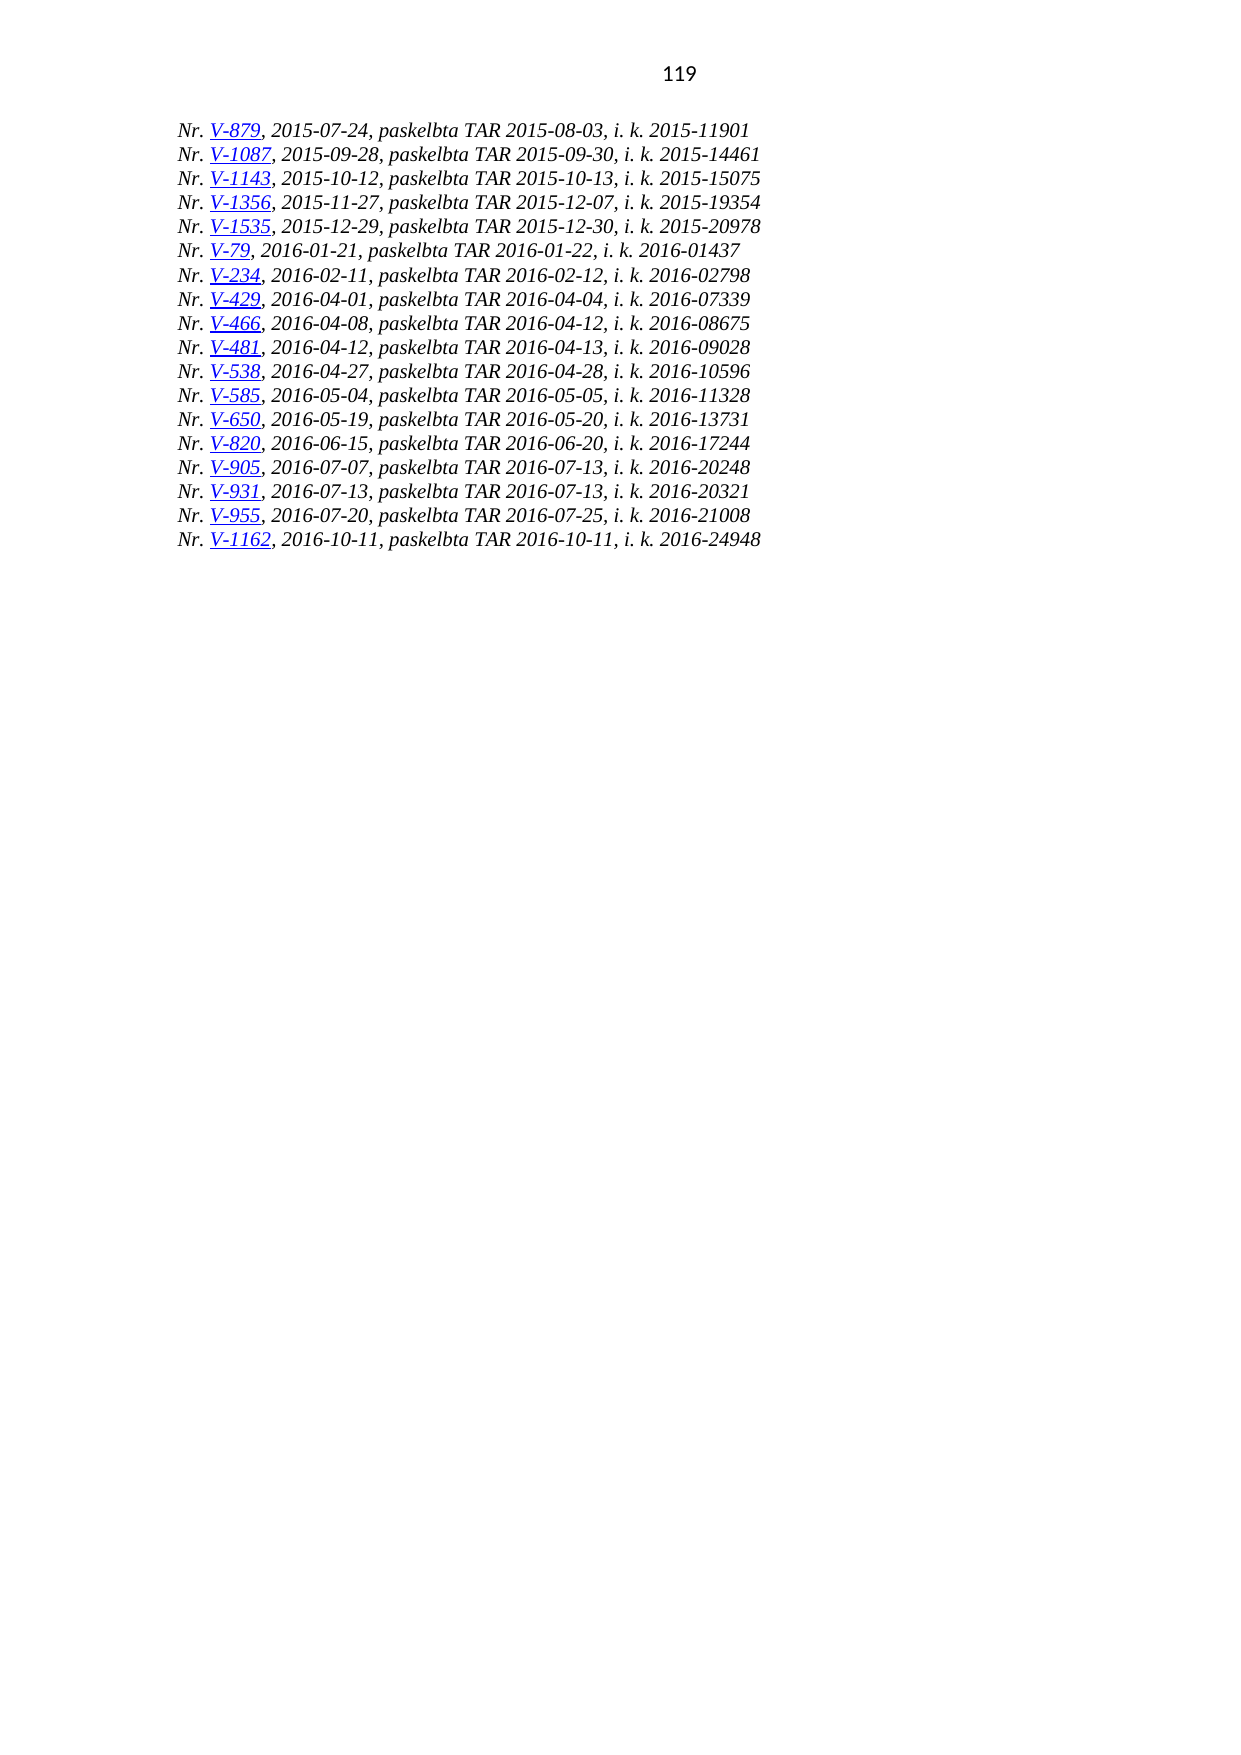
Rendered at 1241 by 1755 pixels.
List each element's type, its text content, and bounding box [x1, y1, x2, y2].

text Nr. V-1356, 2015-11-27, paskelbta TAR 2015-12-07, i. k. 2015-19354 [177, 190, 1181, 214]
text Nr. V-481, 2016-04-12, paskelbta TAR 2016-04-13, i. k. 2016-09028 [177, 335, 1181, 359]
text Nr. V-905, 2016-07-07, paskelbta TAR 2016-07-13, i. k. 2016-20248 [177, 455, 1181, 479]
text Nr. V-650, 2016-05-19, paskelbta TAR 2016-05-20, i. k. 2016-13731 [177, 407, 1181, 431]
text Nr. V-1535, 2015-12-29, paskelbta TAR 2015-12-30, i. k. 2015-20978 [177, 214, 1181, 238]
text Nr. V-1143, 2015-10-12, paskelbta TAR 2015-10-13, i. k. 2015-15075 [177, 166, 1181, 190]
text Nr. V-234, 2016-02-11, paskelbta TAR 2016-02-12, i. k. 2016-02798 [177, 262, 1181, 287]
text Nr. V-429, 2016-04-01, paskelbta TAR 2016-04-04, i. k. 2016-07339 [177, 287, 1181, 311]
text Nr. V-538, 2016-04-27, paskelbta TAR 2016-04-28, i. k. 2016-10596 [177, 359, 1181, 383]
text Nr. V-820, 2016-06-15, paskelbta TAR 2016-06-20, i. k. 2016-17244 [177, 431, 1181, 455]
text Nr. V-955, 2016-07-20, paskelbta TAR 2016-07-25, i. k. 2016-21008 [177, 503, 1181, 527]
text Nr. V-466, 2016-04-08, paskelbta TAR 2016-04-12, i. k. 2016-08675 [177, 311, 1181, 335]
text Nr. V-1087, 2015-09-28, paskelbta TAR 2015-09-30, i. k. 2015-14461 [177, 142, 1181, 166]
text Nr. V-931, 2016-07-13, paskelbta TAR 2016-07-13, i. k. 2016-20321 [177, 479, 1181, 503]
text Nr. V-879, 2015-07-24, paskelbta TAR 2015-08-03, i. k. 2015-11901 [177, 118, 1181, 142]
text Nr. V-585, 2016-05-04, paskelbta TAR 2016-05-05, i. k. 2016-11328 [177, 383, 1181, 407]
text Nr. V-1162, 2016-10-11, paskelbta TAR 2016-10-11, i. k. 2016-24948 [177, 527, 1181, 551]
text Nr. V-79, 2016-01-21, paskelbta TAR 2016-01-22, i. k. 2016-01437 [177, 238, 1181, 262]
